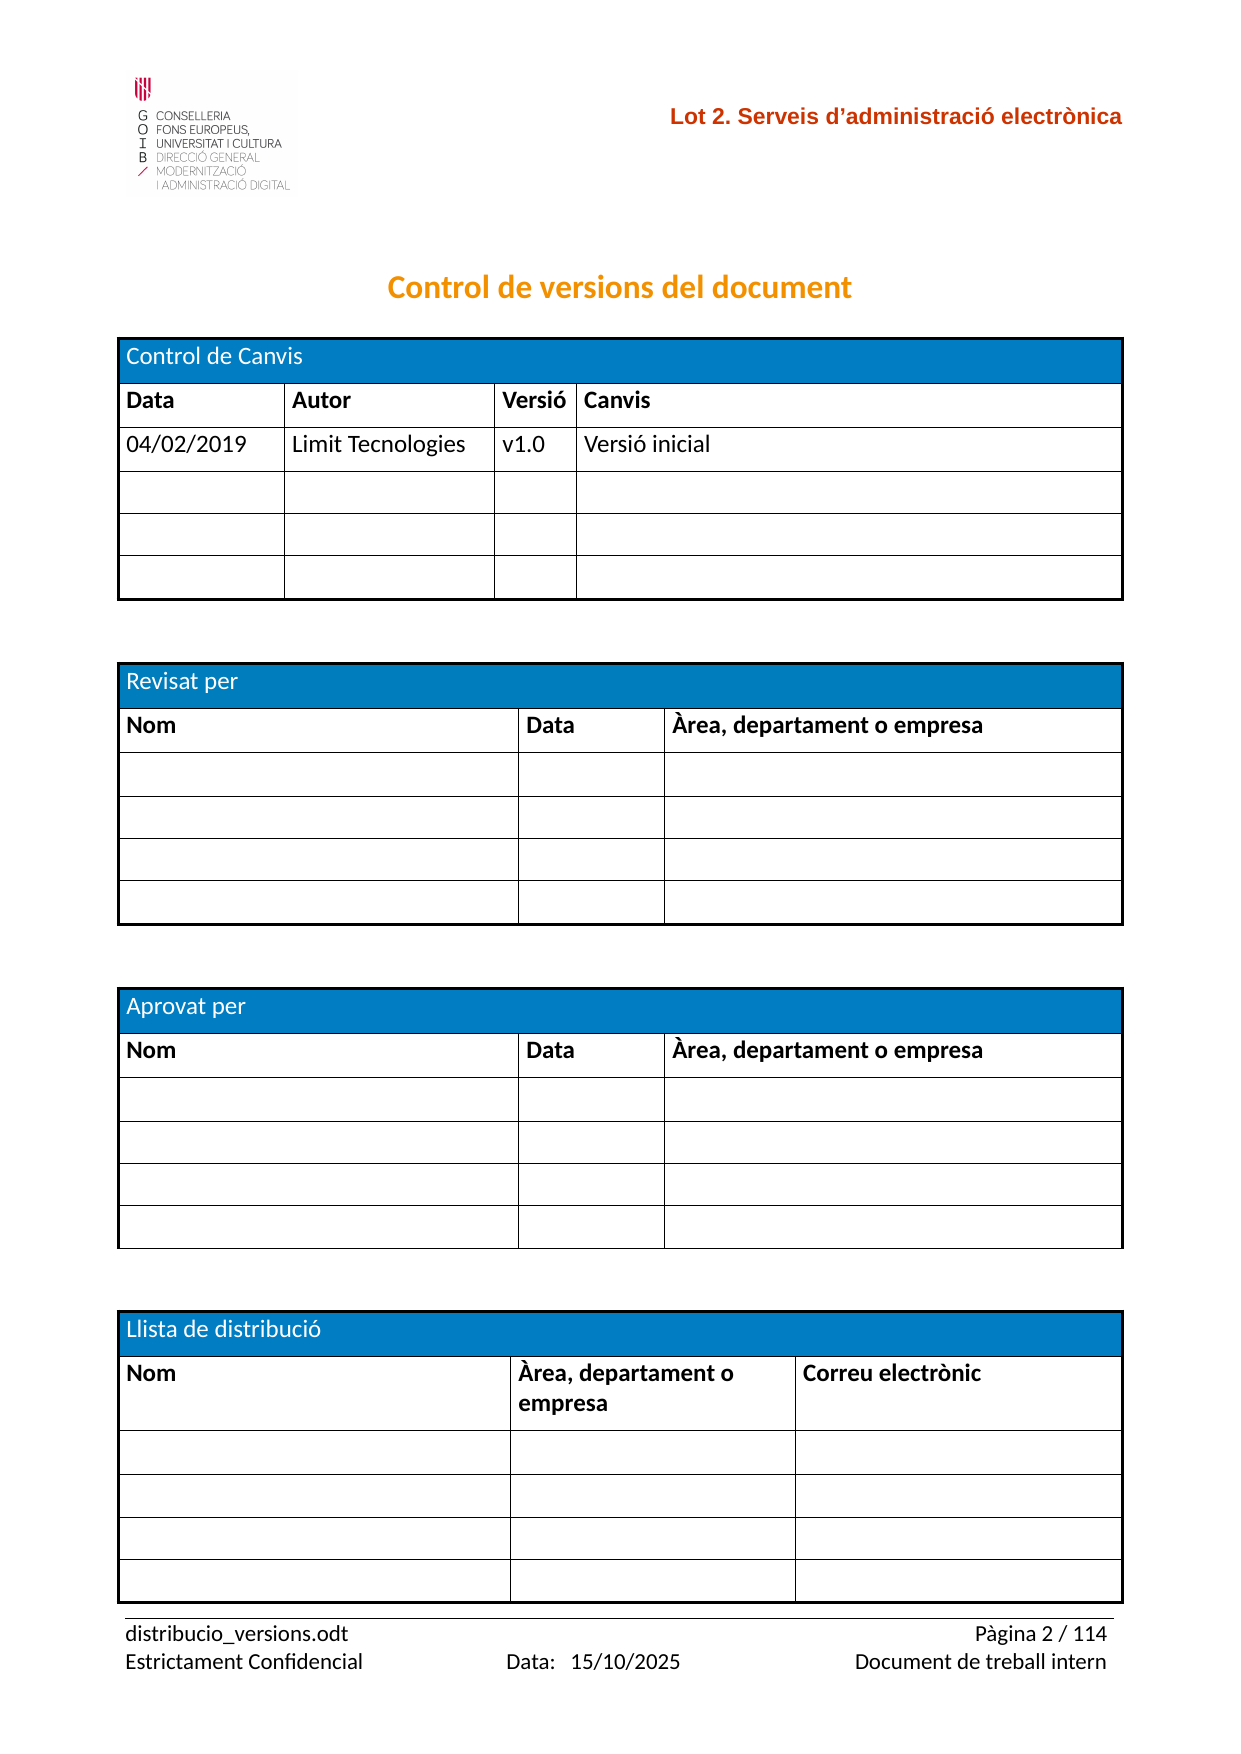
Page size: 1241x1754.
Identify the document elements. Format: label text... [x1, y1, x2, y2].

table_cell [120, 514, 284, 555]
table_cell Data [120, 384, 284, 427]
table_cell [511, 1475, 795, 1517]
table_cell Nom [120, 709, 518, 752]
table_cell Data [519, 709, 664, 752]
table_cell [120, 1431, 510, 1474]
table_header Aprovat per [120, 990, 1121, 1033]
table_cell [519, 1122, 664, 1163]
table_cell [796, 1560, 1121, 1601]
table_cell [120, 797, 518, 838]
table_cell [665, 1078, 1121, 1121]
table_cell [519, 1206, 664, 1247]
table_cell [511, 1560, 795, 1601]
table_cell [665, 1164, 1121, 1205]
table_header Control de Canvis [120, 340, 1121, 383]
table_cell [519, 1078, 664, 1121]
table_cell [285, 472, 494, 513]
table_cell [120, 1122, 518, 1163]
table_cell [519, 797, 664, 838]
table_cell [796, 1475, 1121, 1517]
table_cell [120, 556, 284, 597]
table_cell Versió [495, 384, 576, 427]
table_cell Autor [285, 384, 494, 427]
subtitle Control de versions del document [118, 266, 1122, 307]
table_cell [495, 556, 576, 597]
table_cell [120, 1164, 518, 1205]
table_cell [665, 1206, 1121, 1247]
table_header Revisat per [120, 665, 1121, 708]
table_cell [665, 797, 1121, 838]
picture [126, 70, 299, 197]
table_cell Canvis [577, 384, 1121, 427]
table_cell [120, 839, 518, 880]
table_header Llista de distribució [120, 1313, 1121, 1356]
table_cell [577, 472, 1121, 513]
table_cell [120, 1560, 510, 1601]
table_cell [120, 881, 518, 922]
table_cell [519, 753, 664, 796]
table_cell Data [519, 1034, 664, 1077]
table_cell Nom [120, 1034, 518, 1077]
table_cell Àrea, departament o empresa [665, 709, 1121, 752]
table_cell Limit Tecnologies [285, 428, 494, 471]
table_cell [577, 514, 1121, 555]
table_cell v1.0 [495, 428, 576, 471]
table_cell [120, 472, 284, 513]
table_cell Nom [120, 1357, 510, 1430]
table_cell [120, 1206, 518, 1247]
table_cell [285, 514, 494, 555]
table_cell [511, 1518, 795, 1559]
table_cell [577, 556, 1121, 597]
table_cell [665, 1122, 1121, 1163]
table_cell [285, 556, 494, 597]
table_cell Àrea, departament o empresa [665, 1034, 1121, 1077]
table_cell 04/02/2019 [120, 428, 284, 471]
table_cell [519, 881, 664, 922]
table_cell [120, 753, 518, 796]
table_cell [495, 472, 576, 513]
table_cell Àrea, departament o empresa [511, 1357, 795, 1430]
table_cell [120, 1078, 518, 1121]
table_cell Correu electrònic [796, 1357, 1121, 1430]
table_cell [519, 839, 664, 880]
table_cell [120, 1475, 510, 1517]
table_cell [796, 1431, 1121, 1474]
table_cell [665, 881, 1121, 922]
table_cell [519, 1164, 664, 1205]
table_cell [665, 839, 1121, 880]
table_cell [796, 1518, 1121, 1559]
table_cell [511, 1431, 795, 1474]
table_cell Versió inicial [577, 428, 1121, 471]
table_cell [665, 753, 1121, 796]
table_cell [120, 1518, 510, 1559]
table_cell [495, 514, 576, 555]
